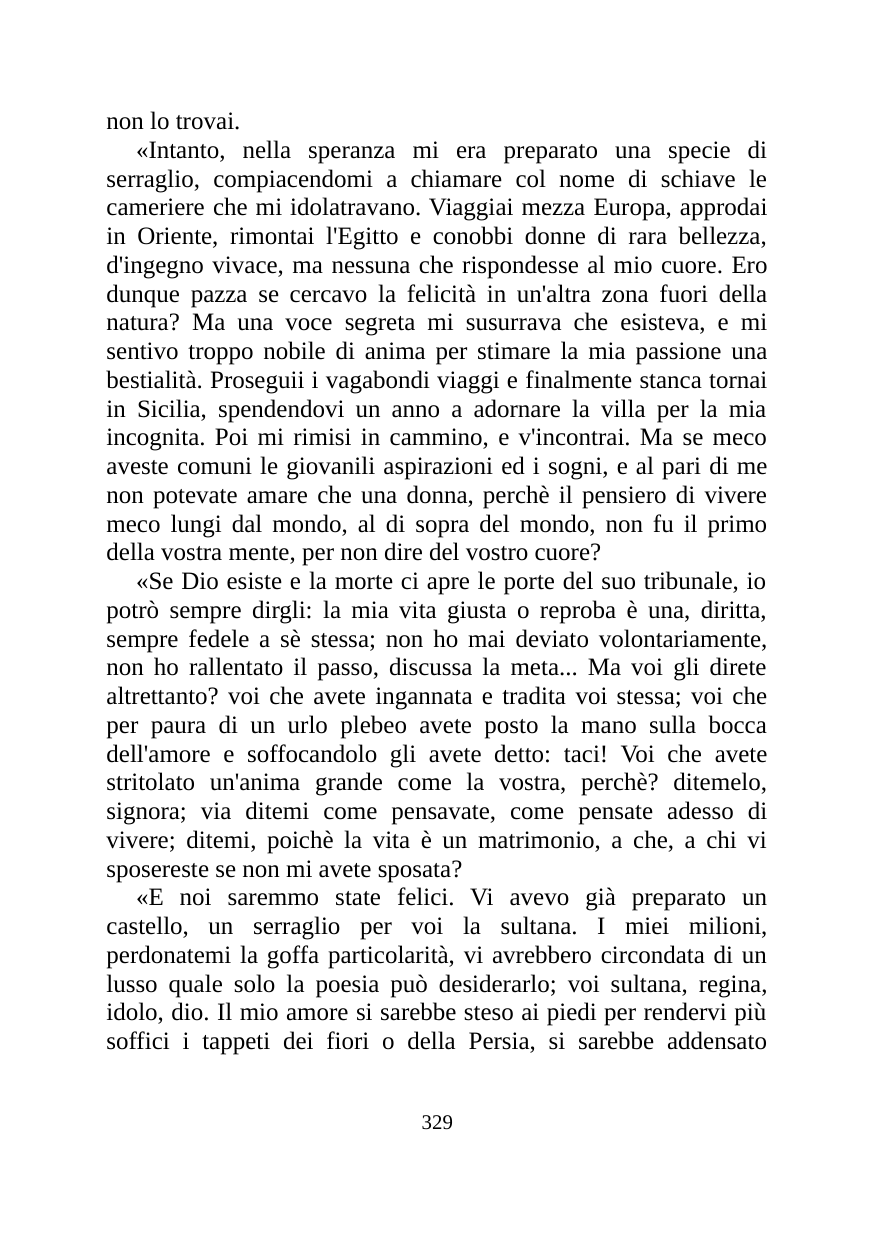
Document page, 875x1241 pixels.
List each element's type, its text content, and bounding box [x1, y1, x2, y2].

text «Se Dio esiste e la morte ci apre le porte del suo tribunale, io potrò sempre dirgli: la mia vita giusta o reproba è una, diritta, sempre fedele a sè stessa; non ho mai deviato volontariamente, non ho rallentato il passo, discussa la meta... Ma voi gli direte altrettanto? voi che avete ingannata e tradita voi stessa; voi che per paura di un urlo plebeo avete posto la mano sulla bocca dell'amore e soffocandolo gli avete detto: taci! Voi che avete stritolato un'anima grande come la vostra, perchè? ditemelo, signora; via ditemi come pensavate, come pensate adesso di vivere; ditemi, poichè la vita è un matrimonio, a che, a chi vi sposereste se non mi avete sposata? [106, 566, 768, 882]
text «E noi saremmo state felici. Vi avevo già preparato un castello, un serraglio per voi la sultana. I miei milioni, perdonatemi la goffa particolarità, vi avrebbero circondata di un lusso quale solo la poesia può desiderarlo; voi sultana, regina, idolo, dio. Il mio amore si sarebbe steso ai piedi per rendervi più soffici i tappeti dei fiori o della Persia, si sarebbe addensato [106, 882, 768, 1055]
text non lo trovai. [106, 106, 768, 135]
text «Intanto, nella speranza mi era preparato una specie di serraglio, compiacendomi a chiamare col nome di schiave le cameriere che mi idolatravano. Viaggiai mezza Europa, approdai in Oriente, rimontai l'Egitto e conobbi donne di rara bellezza, d'ingegno vivace, ma nessuna che rispondesse al mio cuore. Ero dunque pazza se cercavo la felicità in un'altra zona fuori della natura? Ma una voce segreta mi susurrava che esisteva, e mi sentivo troppo nobile di anima per stimare la mia passione una bestialità. Proseguii i vagabondi viaggi e finalmente stanca tornai in Sicilia, spendendovi un anno a adornare la villa per la mia incognita. Poi mi rimisi in cammino, e v'incontrai. Ma se meco aveste comuni le giovanili aspirazioni ed i sogni, e al pari di me non potevate amare che una donna, perchè il pensiero di vivere meco lungi dal mondo, al di sopra del mondo, non fu il primo della vostra mente, per non dire del vostro cuore? [106, 135, 768, 566]
